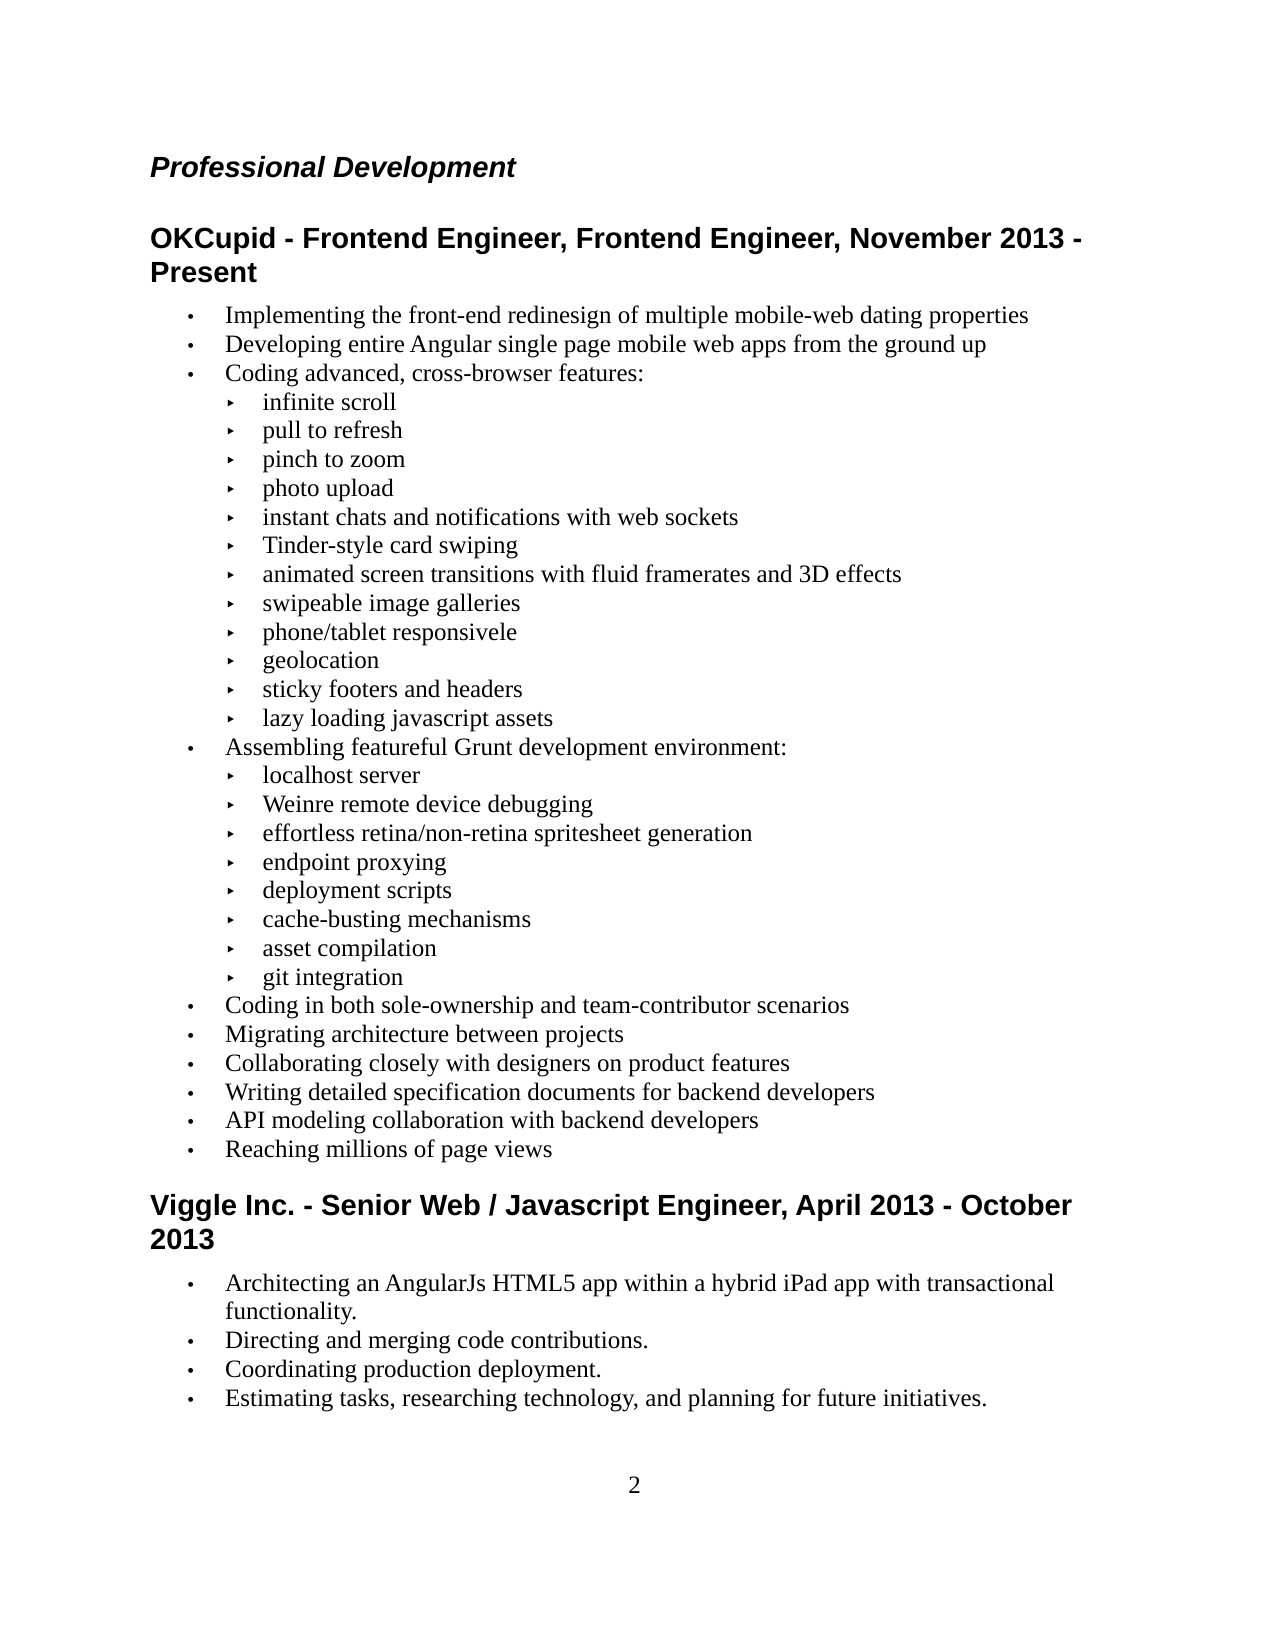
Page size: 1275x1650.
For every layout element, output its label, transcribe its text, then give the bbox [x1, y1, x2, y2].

list Coordinating production deployment. [187, 1354, 1125, 1383]
list Directing and merging code contributions. [187, 1325, 1125, 1354]
list Estimating tasks, researching technology, and planning for future initiatives. [187, 1383, 1125, 1411]
list pull to refresh [225, 416, 1125, 444]
list cache-busting mechanisms [225, 904, 1125, 933]
list Developing entire Angular single page mobile web apps from the ground up [187, 329, 1125, 358]
list lazy loading javascript assets [225, 703, 1125, 732]
list Collaborating closely with designers on product features [187, 1048, 1125, 1077]
list Assembling featureful Grunt development environment: [187, 732, 1125, 761]
subtitle Professional Development [150, 150, 1125, 183]
list phone/tablet responsivele [225, 617, 1125, 646]
list git integration [225, 962, 1125, 991]
list endpoint proxying [225, 847, 1125, 876]
subtitle Viggle Inc. - Senior Web / Javascript Engineer, April 2013 - October 2013 [150, 1188, 1125, 1255]
list localhost server [225, 761, 1125, 789]
list infinite scroll [225, 387, 1125, 416]
list asset compilation [225, 933, 1125, 962]
list Migrating architecture between projects [187, 1019, 1125, 1048]
list Architecting an AngularJs HTML5 app within a hybrid iPad app with transactional functionality. [187, 1268, 1125, 1325]
subtitle OKCupid - Frontend Engineer, Frontend Engineer, November 2013 - Present [150, 221, 1125, 288]
list Reaching millions of page views [187, 1134, 1125, 1163]
list Writing detailed specification documents for backend developers [187, 1077, 1125, 1106]
list geolocation [225, 646, 1125, 674]
list Tinder-style card swiping [225, 531, 1125, 559]
list animated screen transitions with fluid framerates and 3D effects [225, 559, 1125, 588]
list Weinre remote device debugging [225, 789, 1125, 818]
list effortless retina/non-retina spritesheet generation [225, 818, 1125, 847]
list pinch to zoom [225, 444, 1125, 473]
list Coding advanced, cross-browser features: [187, 358, 1125, 387]
list deployment scripts [225, 876, 1125, 904]
list Coding in both sole-ownership and team-contributor scenarios [187, 991, 1125, 1019]
list photo upload [225, 473, 1125, 502]
list instant chats and notifications with web sockets [225, 502, 1125, 531]
list Implementing the front-end redinesign of multiple mobile-web dating properties [187, 301, 1125, 329]
list swipeable image galleries [225, 588, 1125, 617]
list API modeling collaboration with backend developers [187, 1106, 1125, 1134]
list sticky footers and headers [225, 674, 1125, 703]
